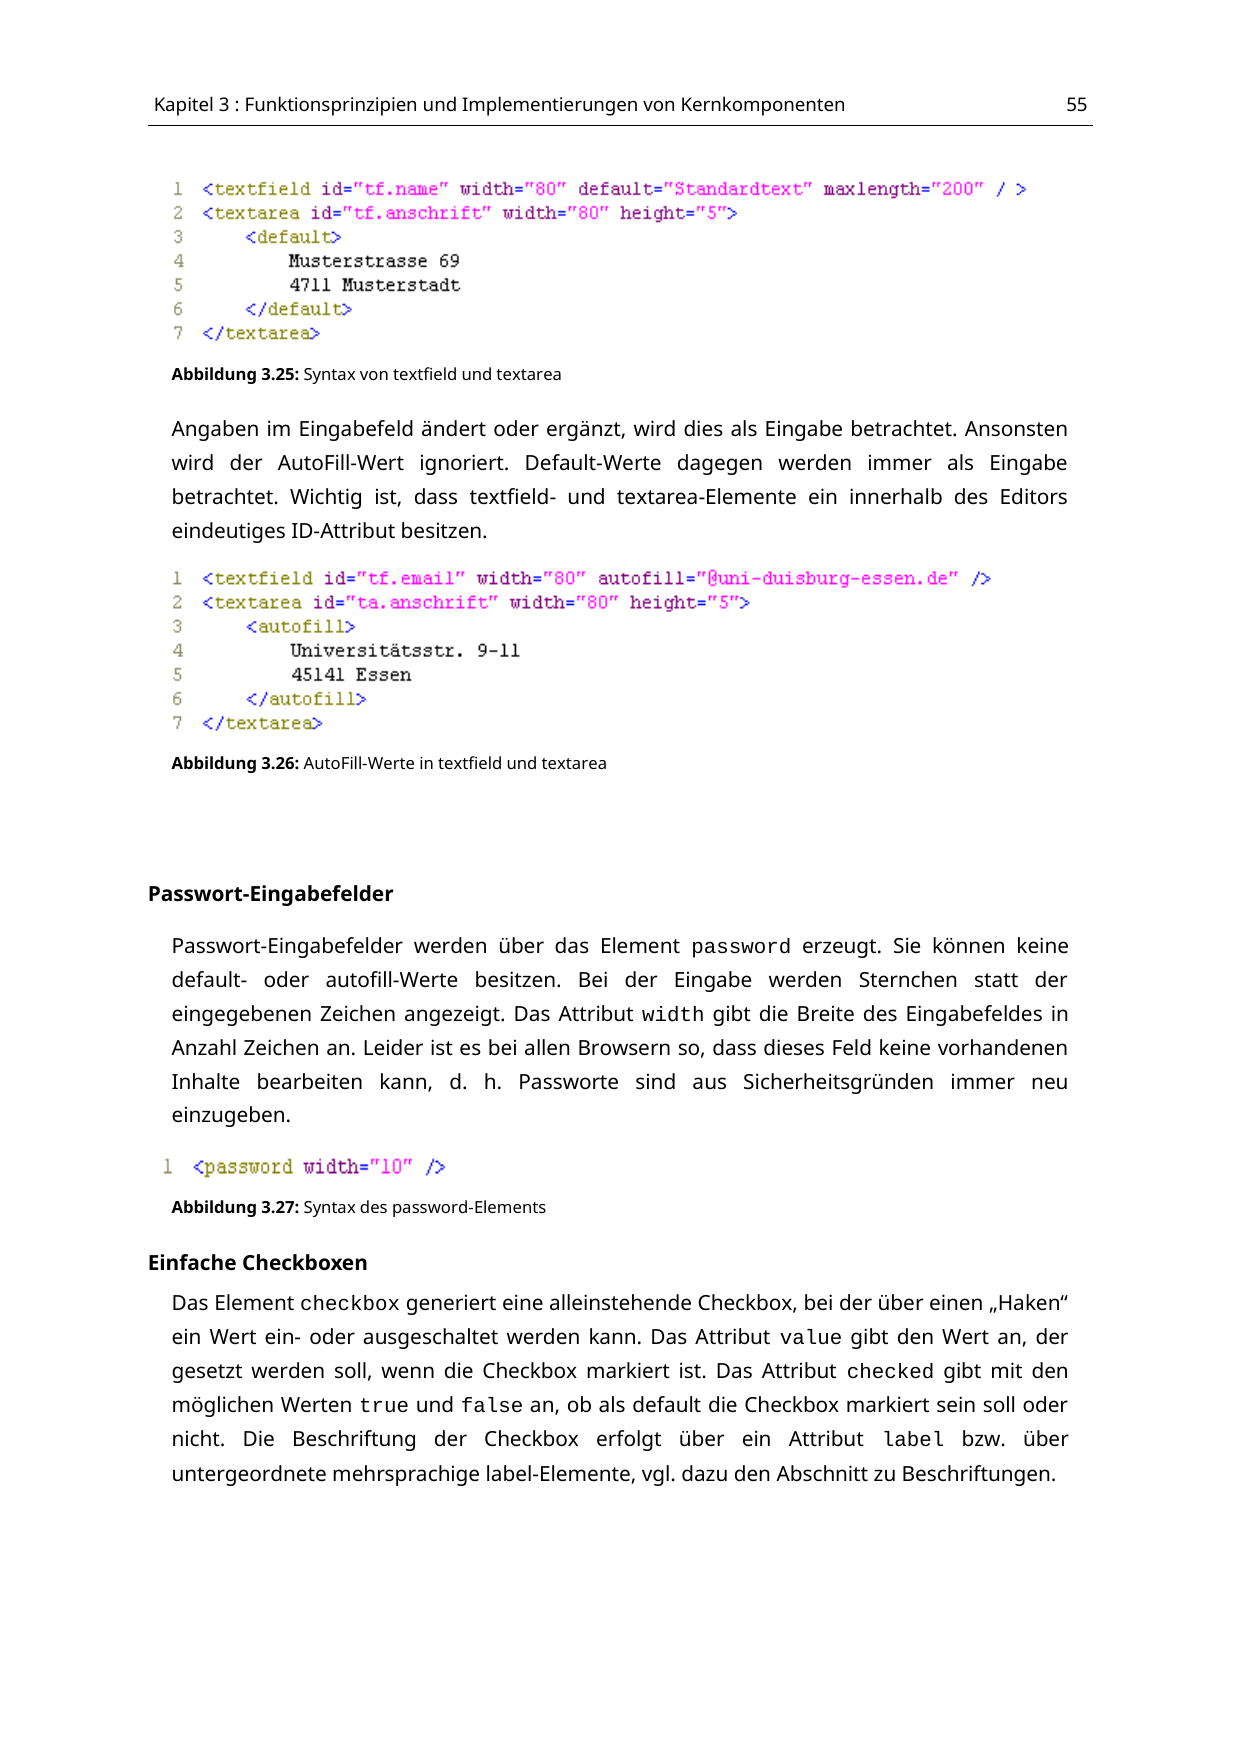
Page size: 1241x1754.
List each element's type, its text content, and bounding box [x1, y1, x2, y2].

text Passwort-Eingabefelder werden über das Element password erzeugt. Sie können keine default- oder autofill-Werte besitzen. Bei der Eingabe werden Sternchen statt der eingegebenen Zeichen angezeigt. Das Attribut width gibt die Breite des Eingabefeldes in Anzahl Zeichen an. Leider ist es bei allen Browsern so, dass dieses Feld keine vorhandenen Inhalte bearbeiten kann, d. h. Passworte sind aus Sicherheitsgründen immer neu einzugeben. [171, 931, 1069, 1129]
text Das Element checkbox generiert eine alleinstehende Checkbox, bei der über einen „Haken“ ein Wert ein- oder ausgeschaltet werden kann. Das Attribut value gibt den Wert an, der gesetzt werden soll, wenn die Checkbox markiert ist. Das Attribut checked gibt mit den möglichen Werten true und false an, ob als default die Checkbox markiert sein soll oder nicht. Die Beschriftung der Checkbox erfolgt über ein Attribut label bzw. über untergeordnete mehrsprachige label-Elemente, vgl. dazu den Abschnitt zu Beschriftungen. [171, 1288, 1069, 1487]
subtitle Passwort-Eingabefelder [148, 879, 1092, 907]
text Abbildung 3.27: Syntax des password-Elements [171, 1182, 1030, 1218]
text Angaben im Eingabefeld ändert oder ergänzt, wird dies als Eingabe betrachtet. Ansonsten wird der AutoFill-Wert ignoriert. Default-Werte dagegen werden immer als Eingabe betrachtet. Wichtig ist, dass textfield- und textarea-Elemente ein innerhalb des Editors eindeutiges ID-Attribut besitzen. [148, 148, 1069, 544]
text Abbildung 3.26: AutoFill-Werte in textfield und textarea [171, 736, 994, 774]
text Abbildung 3.25: Syntax von textfield und textarea [171, 346, 1022, 385]
subtitle Einfache Checkboxen [148, 1141, 1092, 1276]
